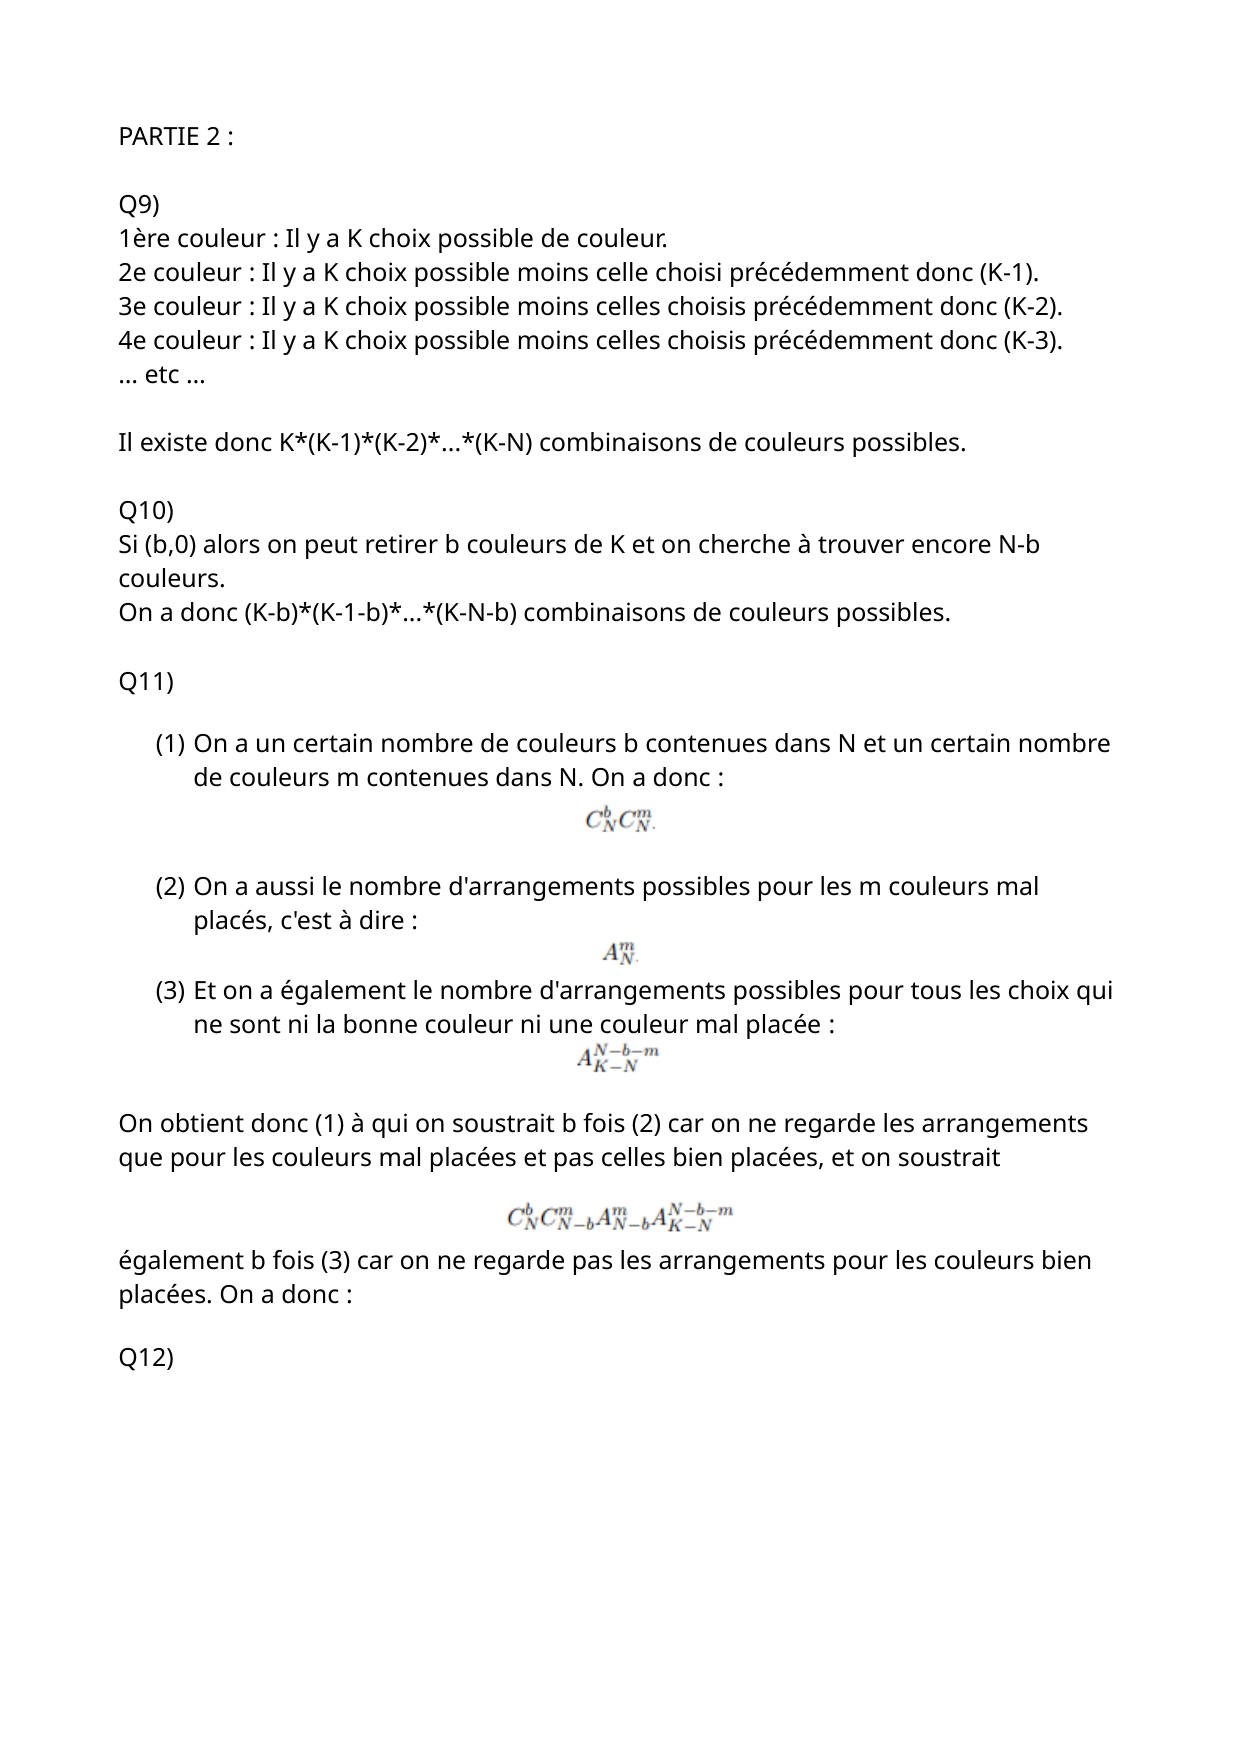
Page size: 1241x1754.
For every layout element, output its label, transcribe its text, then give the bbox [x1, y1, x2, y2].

text On obtient donc (1) à qui on soustrait b fois (2) car on ne regarde les arrangements que pour les couleurs mal placées et pas celles bien placées, et on soustrait également b fois (3) car on ne regarde pas les arrangements pour les couleurs bien placées. On a donc : [118, 1105, 1122, 1310]
text PARTIE 2 : [118, 118, 1122, 152]
text … etc … [118, 357, 1122, 391]
text 4e couleur : Il y a K choix possible moins celles choisis précédemment donc (K-3). [118, 322, 1122, 357]
text Q12) [118, 1339, 1122, 1373]
picture [581, 802, 655, 840]
text Q9) [118, 186, 1122, 220]
text 3e couleur : Il y a K choix possible moins celles choisis précédemment donc (K-2). [118, 288, 1122, 322]
list Et on a également le nombre d'arrangements possibles pour tous les choix qui ne sont ni la bonne couleur ni une couleur mal placée : [156, 937, 1122, 1041]
picture [577, 1040, 664, 1077]
text Si (b,0) alors on peut retirer b couleurs de K et on cherche à trouver encore N-b couleurs. [118, 527, 1122, 595]
text On a donc (K-b)*(K-1-b)*...*(K-N-b) combinaisons de couleurs possibles. [118, 595, 1122, 629]
text Il existe donc K*(K-1)*(K-2)*...*(K-N) combinaisons de couleurs possibles. [118, 425, 1122, 459]
picture [602, 936, 639, 973]
list On a aussi le nombre d'arrangements possibles pour les m couleurs mal placés, c'est à dire : [156, 868, 1122, 937]
text Q11) [118, 663, 1122, 697]
text 1ère couleur : Il y a K choix possible de couleur. [118, 220, 1122, 254]
picture [484, 1197, 760, 1243]
text Q10) [118, 493, 1122, 527]
list On a un certain nombre de couleurs b contenues dans N et un certain nombre de couleurs m contenues dans N. On a donc : [156, 726, 1122, 794]
text 2e couleur : Il y a K choix possible moins celle choisi précédemment donc (K-1). [118, 254, 1122, 288]
